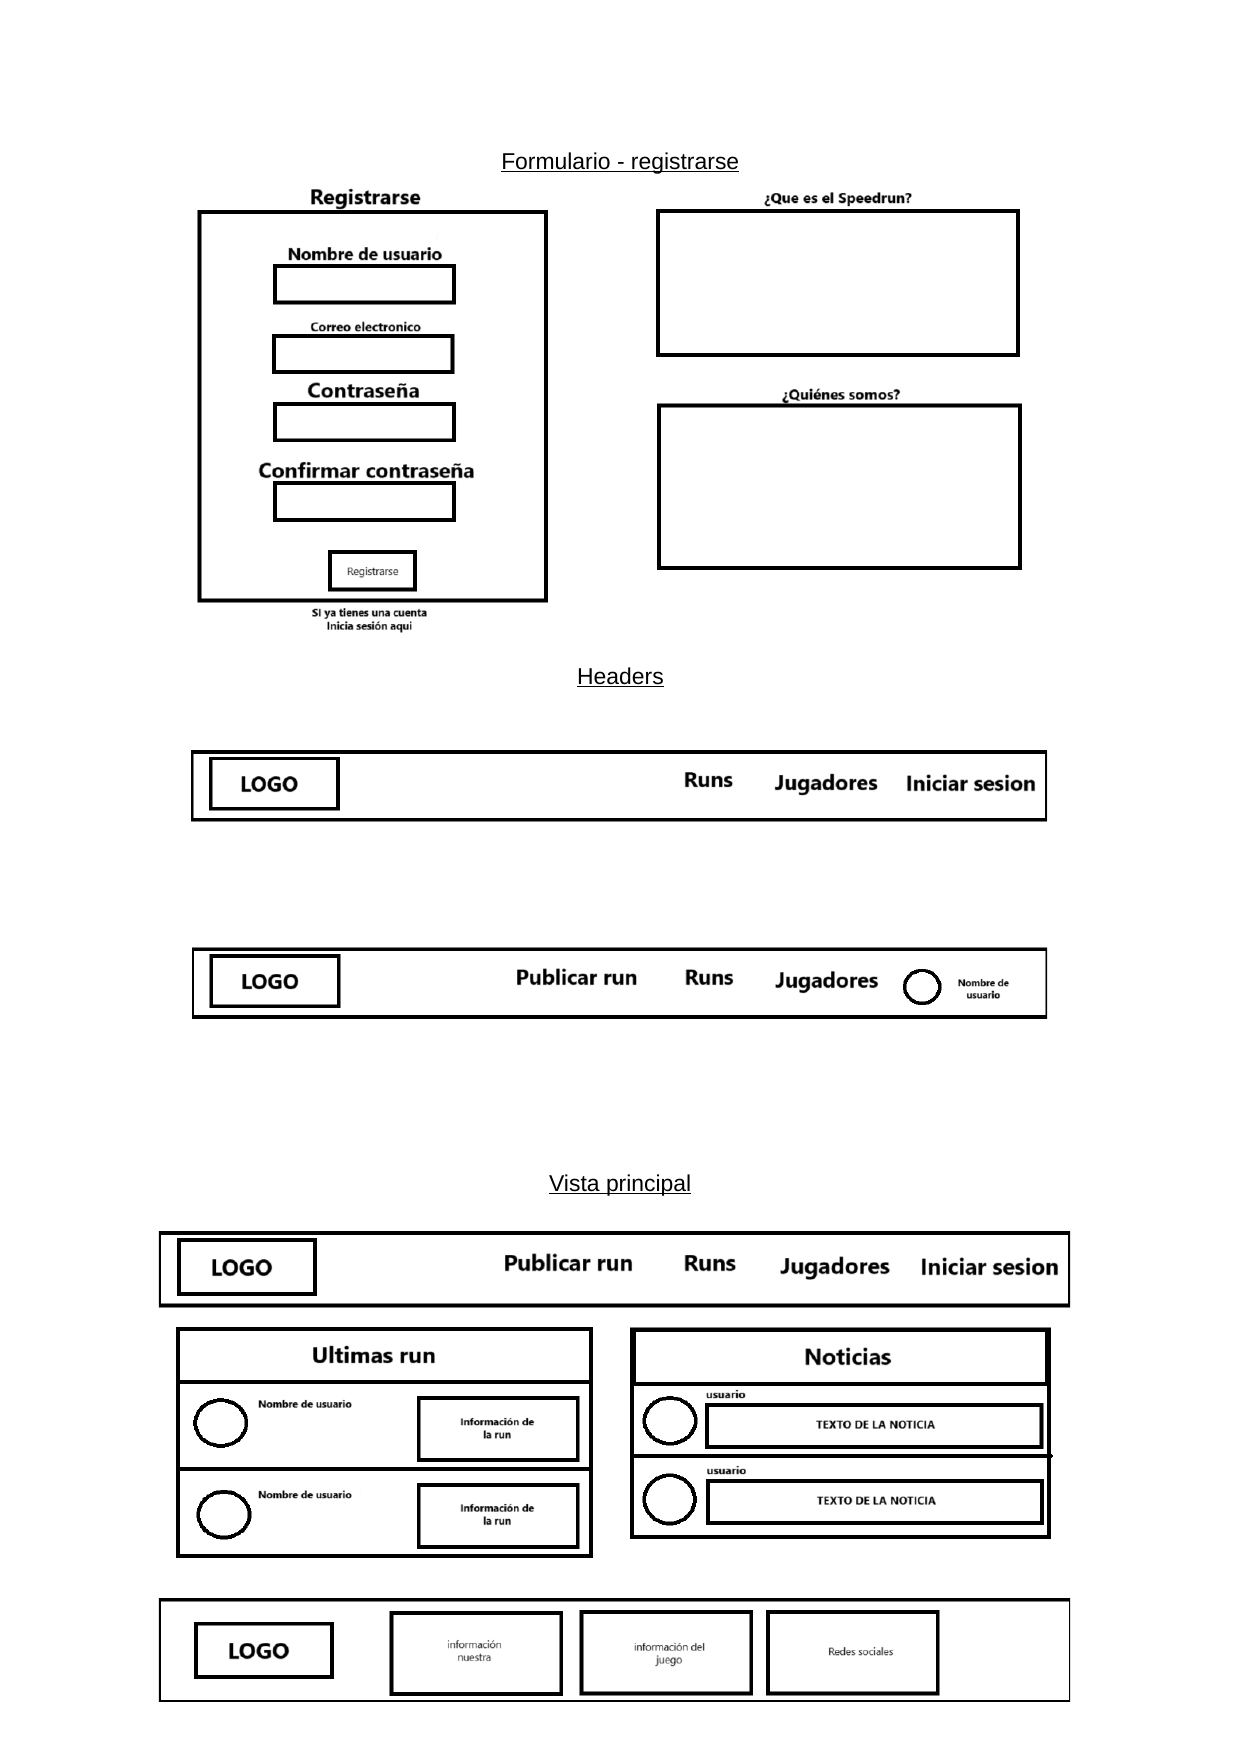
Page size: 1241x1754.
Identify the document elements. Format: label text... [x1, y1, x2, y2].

picture [191, 691, 1048, 1133]
picture [158, 1231, 1071, 1702]
picture [151, 178, 1090, 660]
text Headers [118, 660, 1122, 689]
text Formulario - registrarse [118, 118, 1122, 175]
text Vista principal [118, 1170, 1122, 1197]
